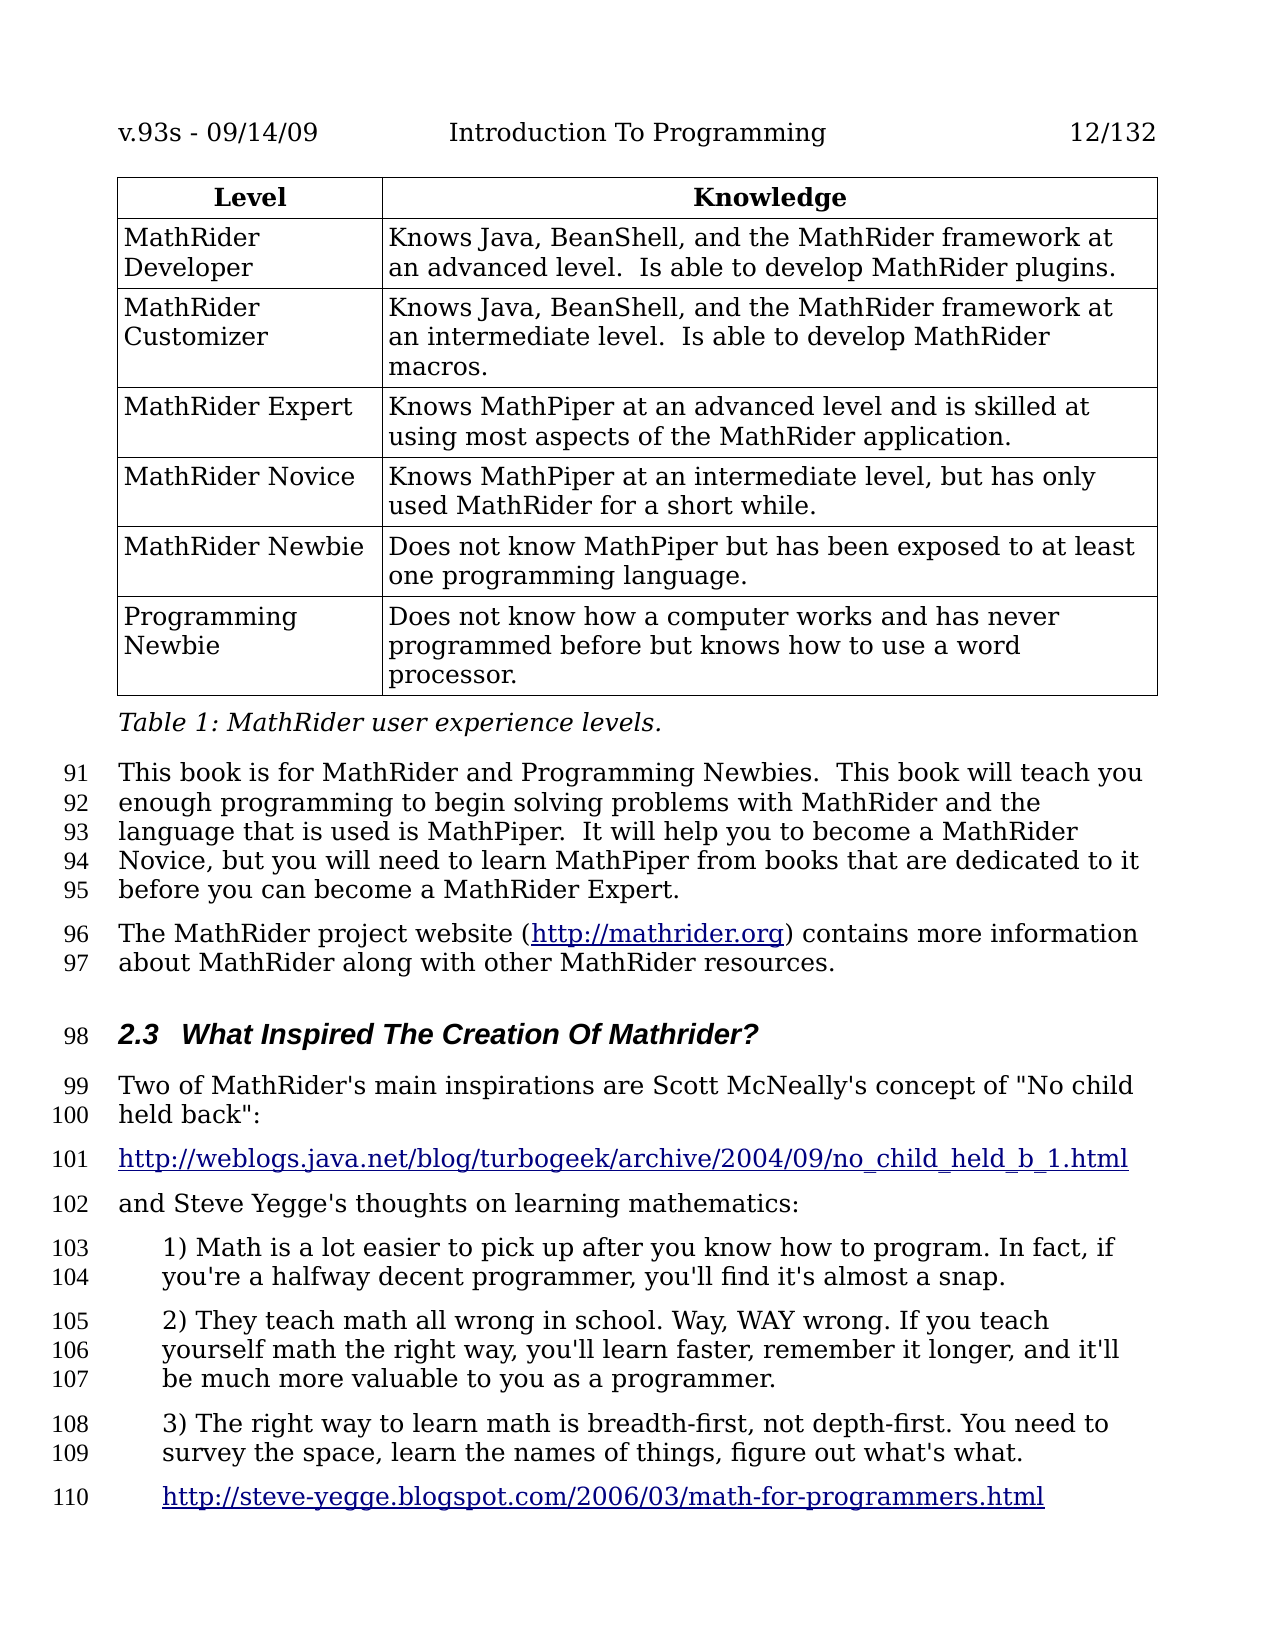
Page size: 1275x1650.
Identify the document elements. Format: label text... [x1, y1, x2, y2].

table_cell MathRider Customizer [118, 289, 382, 387]
table_header Level [118, 178, 382, 218]
table_cell Knows MathPiper at an intermediate level, but has only used MathRider for a short while. [383, 458, 1157, 526]
text 2) They teach math all wrong in school. Way, WAY wrong. If you teach yourself math the right way, you'll learn faster, remember it longer, and it'll be much more valuable to you as a programmer. [162, 1306, 1157, 1394]
table_cell Does not know MathPiper but has been exposed to at least one programming language. [383, 527, 1157, 596]
table_cell Does not know how a computer works and has never programmed before but knows how to use a word processor. [383, 597, 1157, 695]
table_header Knowledge [383, 178, 1157, 218]
table_cell Knows Java, BeanShell, and the MathRider framework at an advanced level. Is able to develop MathRider plugins. [383, 219, 1157, 288]
table_cell MathRider Developer [118, 219, 382, 288]
text This book is for MathRider and Programming Newbies. This book will teach you enough programming to begin solving problems with MathRider and the language that is used is MathPiper. It will help you to become a MathRider Novice, but you will need to learn MathPiper from books that are dedicated to it before you can become a MathRider Expert. [118, 759, 1157, 904]
text 1) Math is a lot easier to pick up after you know how to program. In fact, if you're a halfway decent programmer, you'll find it's almost a snap. [162, 1233, 1157, 1291]
text http://steve-yegge.blogspot.com/2006/03/math-for-programmers.html [162, 1482, 1157, 1511]
text Table 1: MathRider user experience levels. [118, 708, 1157, 737]
table_cell Knows Java, BeanShell, and the MathRider framework at an intermediate level. Is able to develop MathRider macros. [383, 289, 1157, 387]
text The MathRider project website (http://mathrider.org) contains more information about MathRider along with other MathRider resources. [118, 919, 1157, 978]
table_cell MathRider Expert [118, 388, 382, 457]
table_cell Programming Newbie [118, 597, 382, 695]
text 3) The right way to learn math is breadth-first, not depth-first. You need to survey the space, learn the names of things, figure out what's what. [162, 1409, 1157, 1467]
text http://weblogs.java.net/blog/turbogeek/archive/2004/09/no_child_held_b_1.html [118, 1145, 1157, 1174]
text Two of MathRider's main inspirations are Scott McNeally's concept of "No child held back": [118, 1071, 1157, 1130]
table_cell MathRider Novice [118, 458, 382, 526]
table_cell MathRider Newbie [118, 527, 382, 596]
table_cell Knows MathPiper at an advanced level and is skilled at using most aspects of the MathRider application. [383, 388, 1157, 457]
text and Steve Yegge's thoughts on learning mathematics: [118, 1189, 1157, 1218]
subtitle What Inspired The Creation Of Mathrider? [118, 1017, 1157, 1050]
